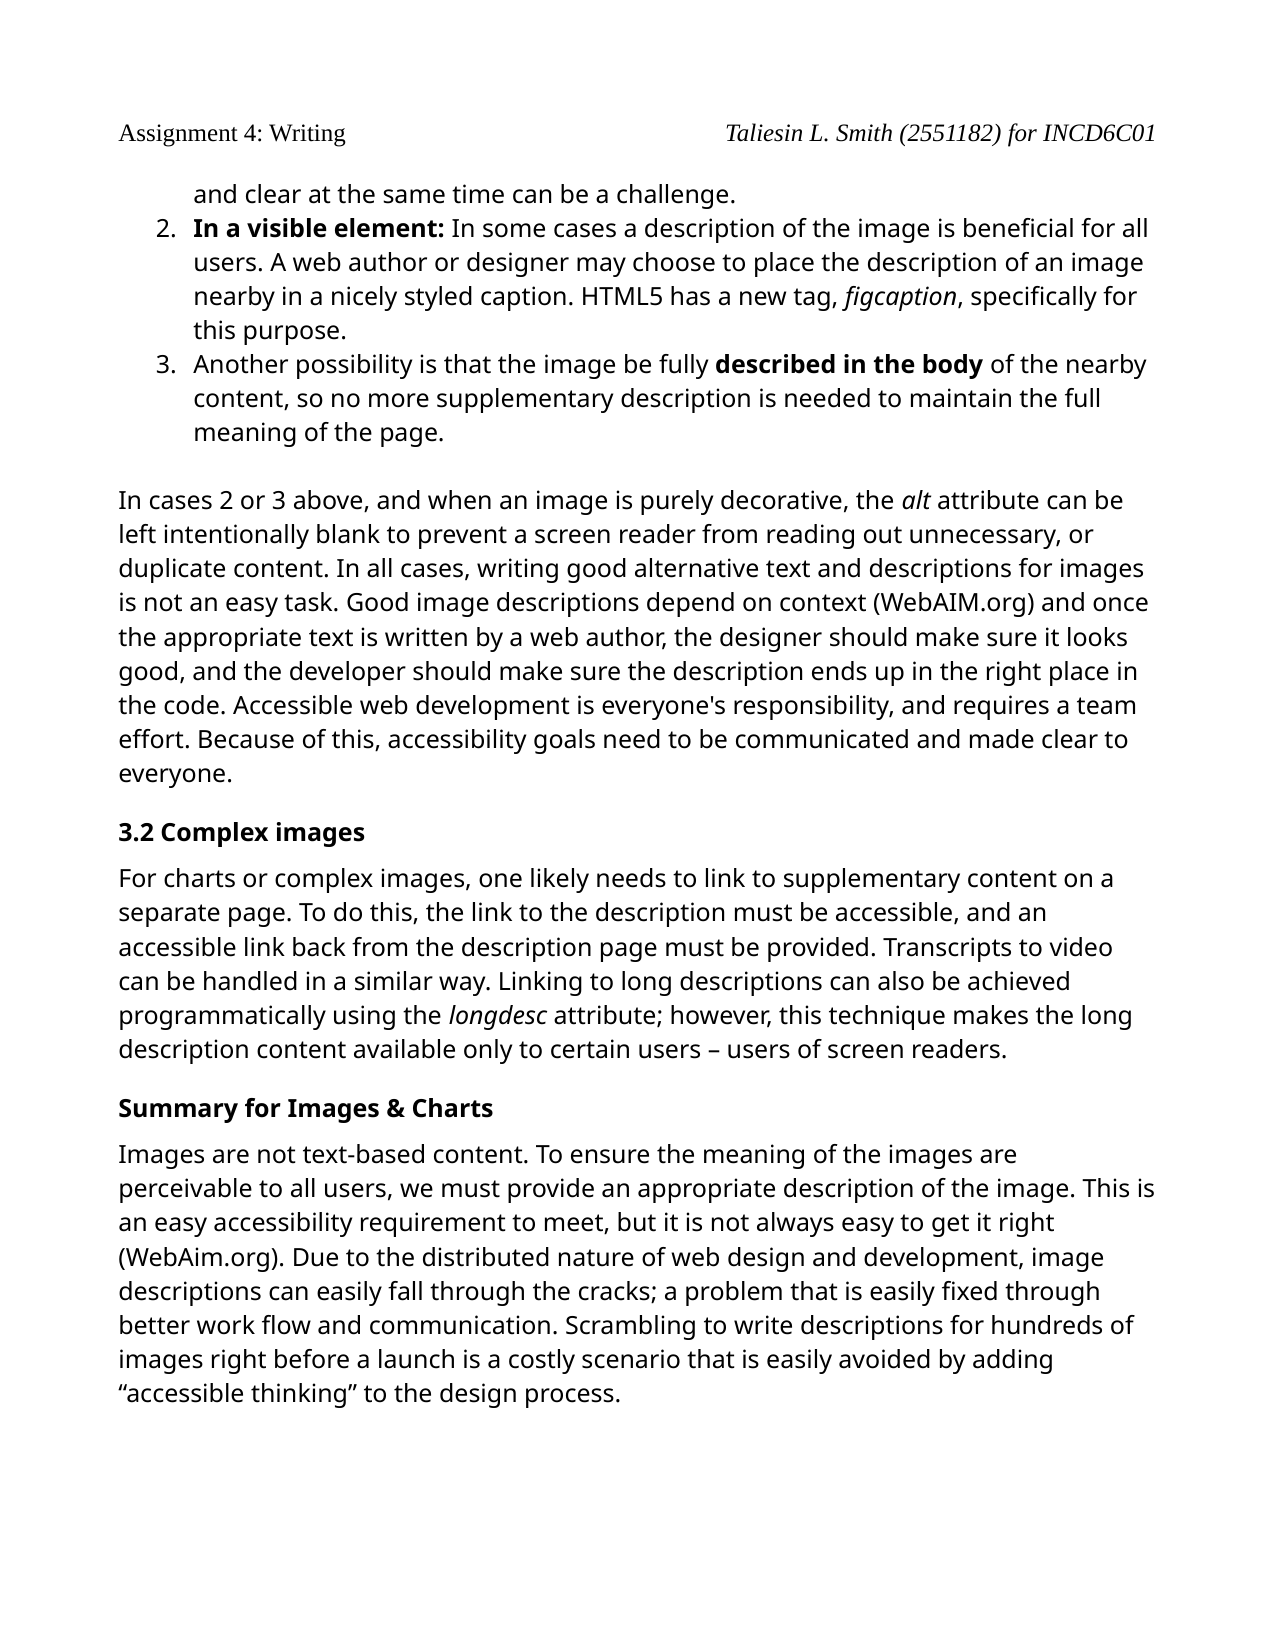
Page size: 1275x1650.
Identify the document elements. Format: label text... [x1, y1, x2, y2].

subtitle Summary for Images & Charts [118, 1090, 1157, 1124]
text In cases 2 or 3 above, and when an image is purely decorative, the alt attribute can be left intentionally blank to prevent a screen reader from reading out unnecessary, or duplicate content. In all cases, writing good alternative text and descriptions for images is not an easy task. Good image descriptions depend on context (WebAIM.org) and once the appropriate text is written by a web author, the designer should make sure it looks good, and the developer should make sure the description ends up in the right place in the code. Accessible web development is everyone's responsibility, and requires a team effort. Because of this, accessibility goals need to be communicated and made clear to everyone. [118, 483, 1157, 789]
text Images are not text-based content. To ensure the meaning of the images are perceivable to all users, we must provide an appropriate description of the image. This is an easy accessibility requirement to meet, but it is not always easy to get it right (WebAim.org). Due to the distributed nature of web design and development, image descriptions can easily fall through the cracks; a problem that is easily fixed through better work flow and communication. Scrambling to write descriptions for hundreds of images right before a launch is a costly scenario that is easily avoided by adding “accessible thinking” to the design process. [118, 1137, 1157, 1409]
subtitle 3.2 Complex images [118, 814, 1157, 848]
list Another possibility is that the image be fully described in the body of the nearby content, so no more supplementary description is needed to maintain the full meaning of the page. [156, 347, 1157, 449]
text For charts or complex images, one likely needs to link to supplementary content on a separate page. To do this, the link to the description must be accessible, and an accessible link back from the description page must be provided. Transcripts to video can be handled in a similar way. Linking to long descriptions can also be achieved programmatically using the longdesc attribute; however, this technique makes the long description content available only to certain users – users of screen readers. [118, 861, 1157, 1065]
list In a visible element: In some cases a description of the image is beneficial for all users. A web author or designer may choose to place the description of an image nearby in a nicely styled caption. HTML5 has a new tag, figcaption, specifically for this purpose. [156, 210, 1157, 347]
list and clear at the same time can be a challenge. [156, 176, 1157, 210]
